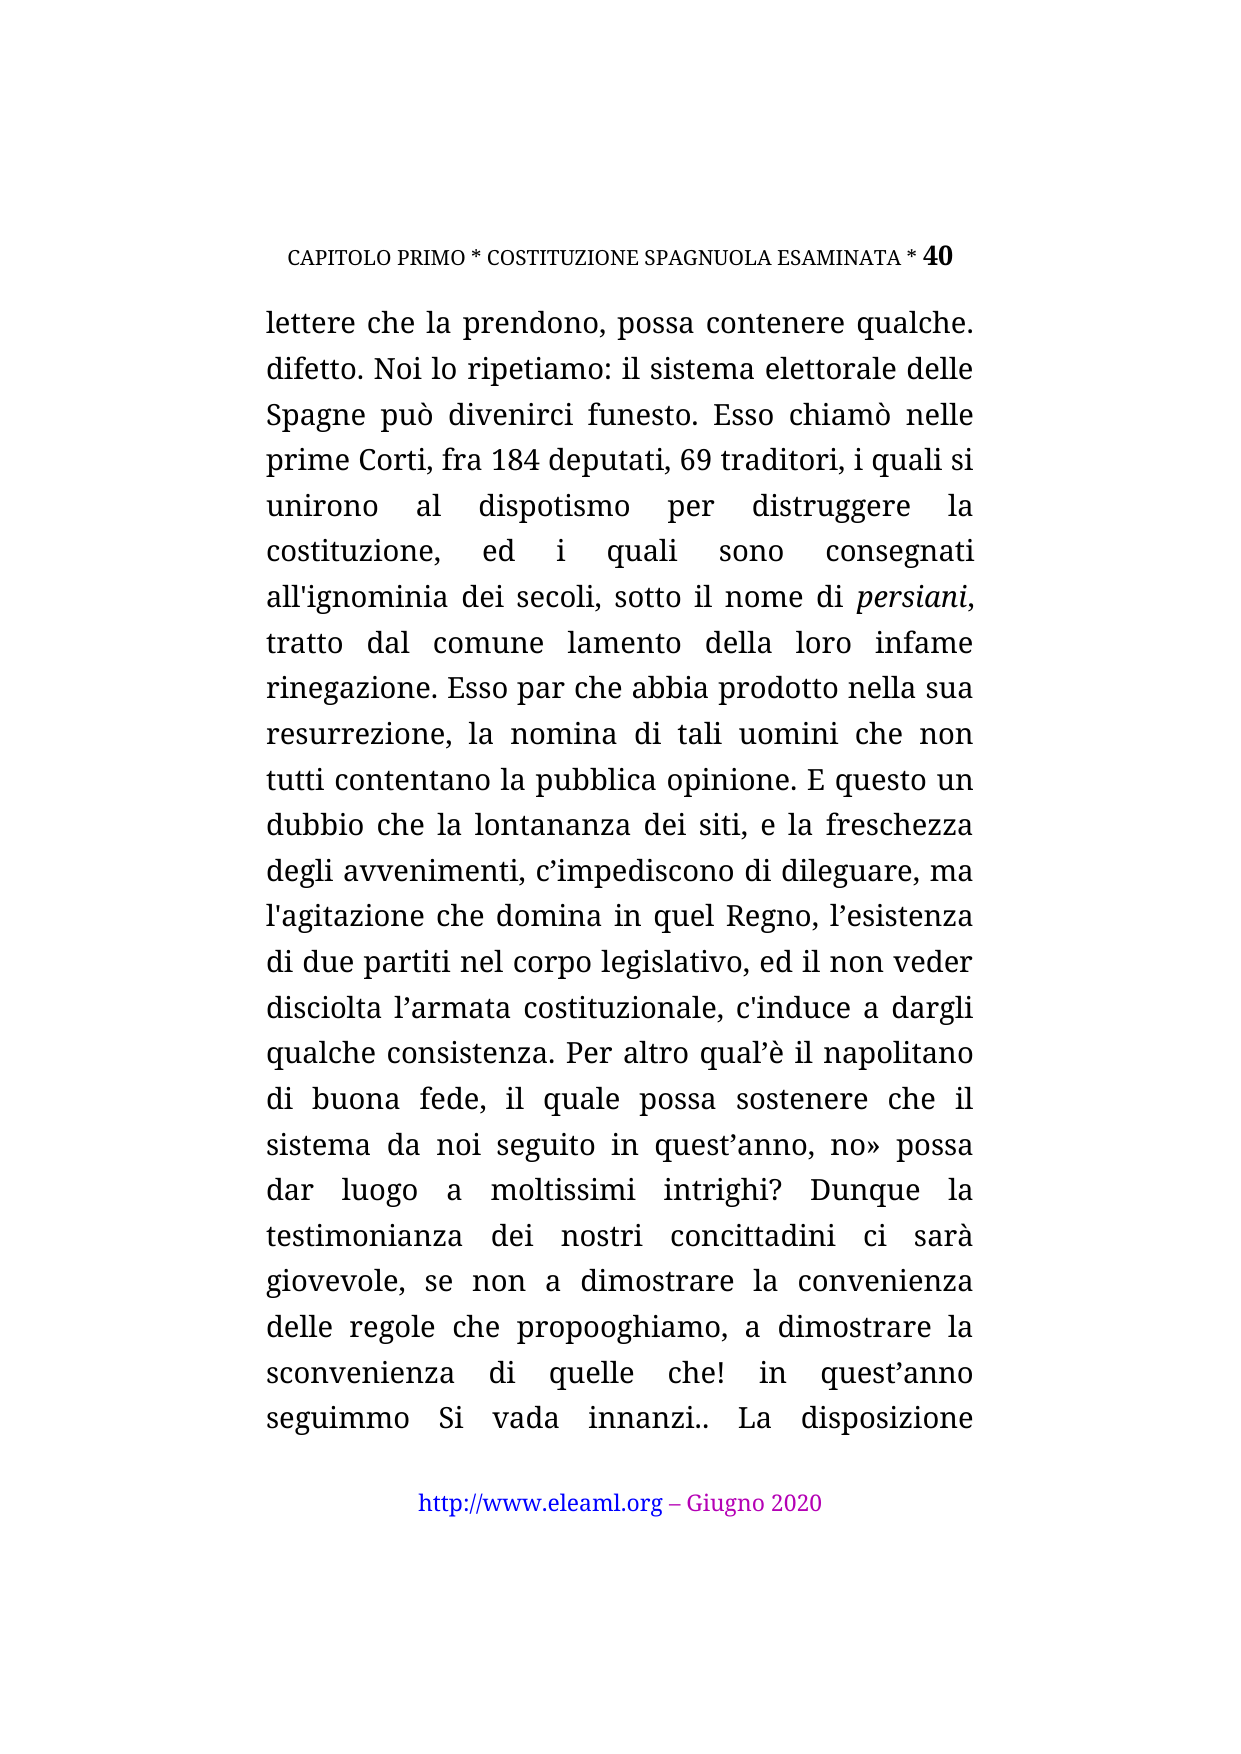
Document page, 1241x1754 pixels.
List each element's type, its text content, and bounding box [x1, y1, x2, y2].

text lettere che la prendono, possa contenere qualche. difetto. Noi lo ripetiamo: il sistema elettorale delle Spagne può divenirci funesto. Esso chiamò nelle prime Corti, fra 184 deputati, 69 traditori, i quali si unirono al dispotismo per distruggere la costituzione, ed i quali sono consegnati all'ignominia dei secoli, sotto il nome di persiani, tratto dal comune lamento della loro infame rinegazione. Esso par che abbia prodotto nella sua resurrezione, la nomina di tali uomini che non tutti contentano la pubblica opinione. E questo un dubbio che la lontananza dei siti, e la freschezza degli avvenimenti, c’impediscono di dileguare, ma l'agitazione che domina in quel Regno, l’esistenza di due partiti nel corpo legislativo, ed il non veder disciolta l’armata costituzionale, c'induce a dargli qualche consistenza. Per altro qual’è il napolitano di buona fede, il quale possa sostenere che il sistema da noi seguito in quest’anno, no» possa dar luogo a moltissimi intrighi? Dunque la testimonianza dei nostri concittadini ci sarà giovevole, se non a dimostrare la convenienza delle regole che propooghiamo, a dimostrare la sconvenienza di quelle che! in quest’anno seguimmo Si vada innanzi.. La disposizione [266, 303, 974, 1437]
